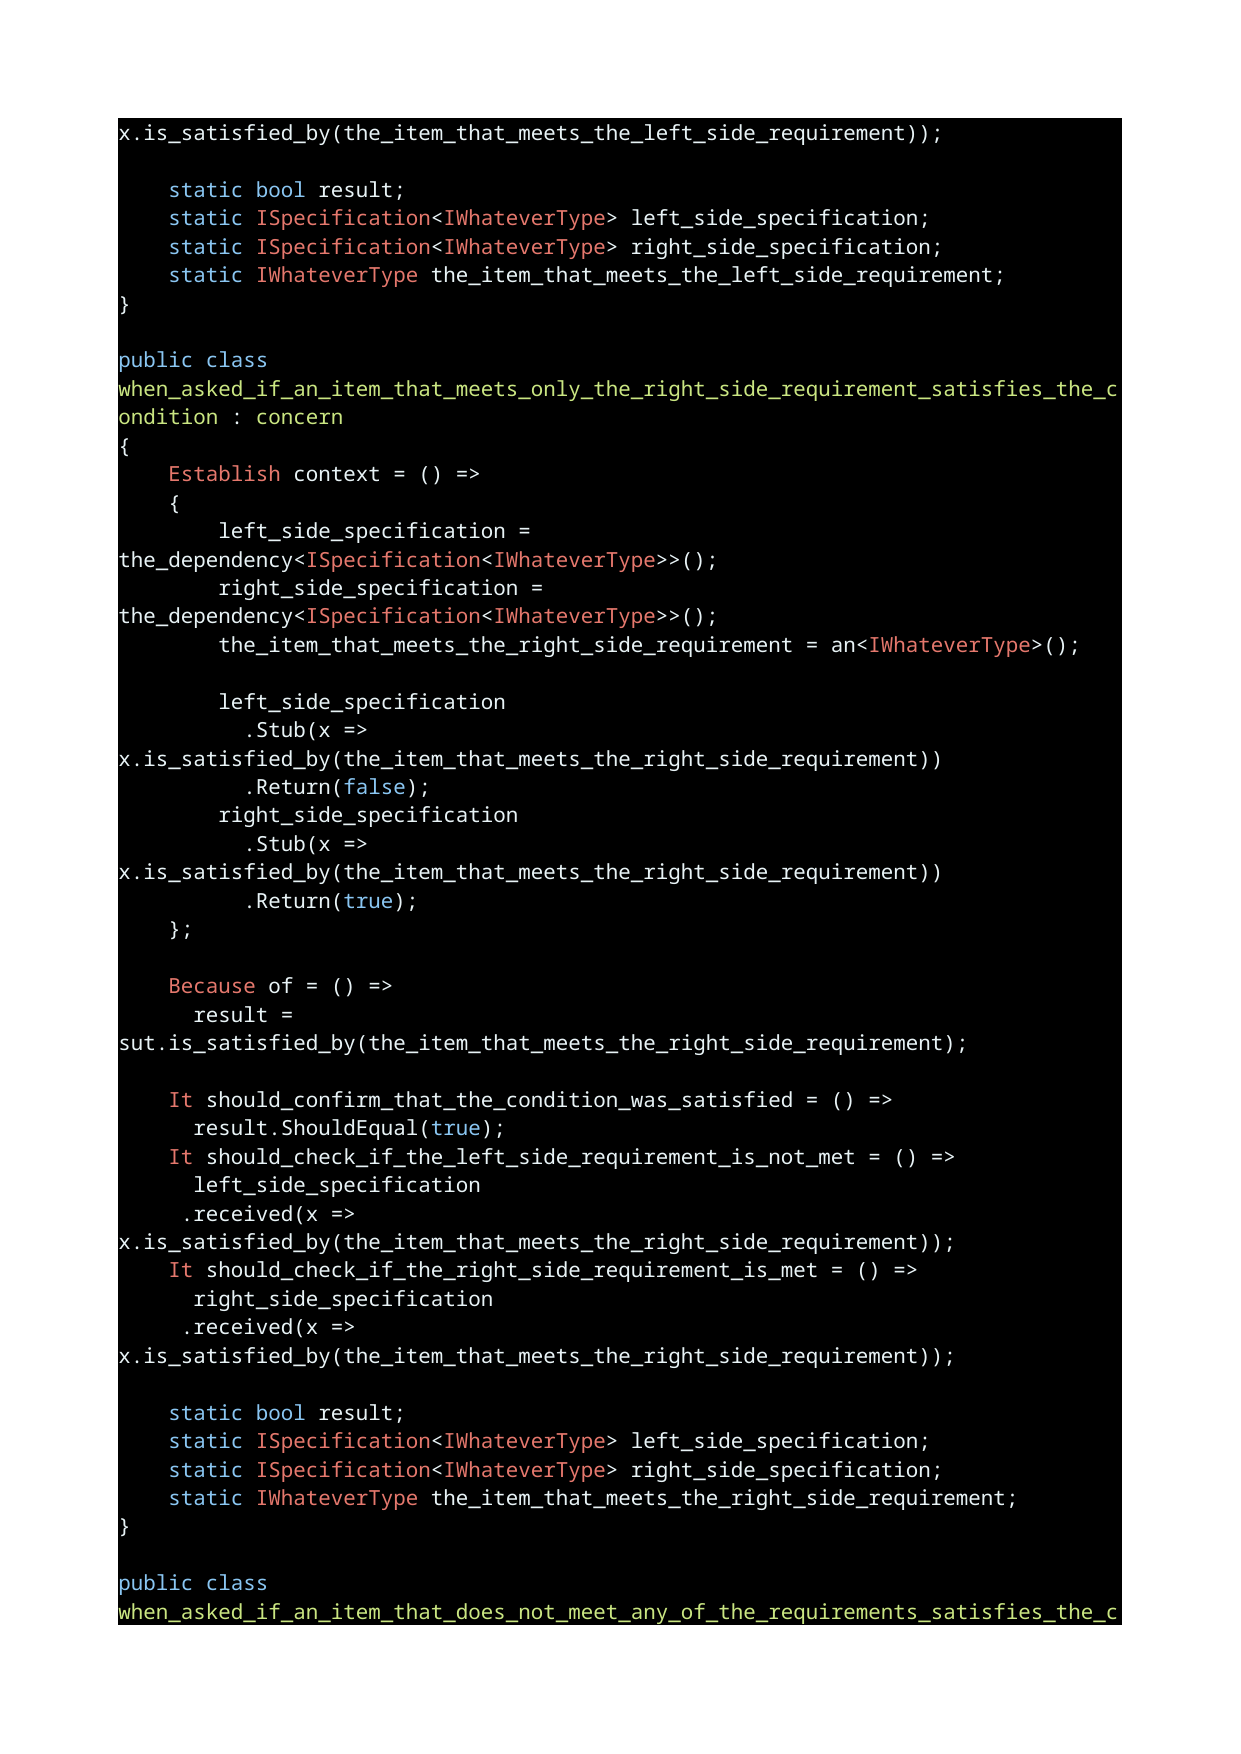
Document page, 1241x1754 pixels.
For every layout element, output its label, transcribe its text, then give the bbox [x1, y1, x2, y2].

text static IWhateverType the_item_that_meets_the_left_side_requirement; [118, 260, 1122, 289]
text public class when_asked_if_an_item_that_meets_only_the_right_side_requirement_satisfies_the_condition : concern [118, 346, 1122, 431]
text left_side_specification [118, 1170, 1122, 1199]
text { [118, 431, 1122, 459]
text static IWhateverType the_item_that_meets_the_right_side_requirement; [118, 1483, 1122, 1512]
text .received(x => x.is_satisfied_by(the_item_that_meets_the_right_side_requirement)); [118, 1312, 1122, 1369]
text static ISpecification<IWhateverType> left_side_specification; [118, 203, 1122, 232]
text static ISpecification<IWhateverType> left_side_specification; [118, 1426, 1122, 1455]
text Because of = () => [118, 971, 1122, 1000]
text static ISpecification<IWhateverType> right_side_specification; [118, 1455, 1122, 1483]
text the_item_that_meets_the_right_side_requirement = an<IWhateverType>(); [118, 630, 1122, 658]
text .Return(true); [118, 886, 1122, 914]
text It should_check_if_the_left_side_requirement_is_not_met = () => [118, 1142, 1122, 1170]
text static bool result; [118, 175, 1122, 203]
text left_side_specification [118, 687, 1122, 715]
text .Stub(x => x.is_satisfied_by(the_item_that_meets_the_right_side_requirement)) [118, 829, 1122, 886]
text result = sut.is_satisfied_by(the_item_that_meets_the_right_side_requirement); [118, 1000, 1122, 1057]
text .Return(false); [118, 772, 1122, 801]
text It should_check_if_the_right_side_requirement_is_met = () => [118, 1256, 1122, 1284]
text Establish context = () => [118, 459, 1122, 488]
text static ISpecification<IWhateverType> right_side_specification; [118, 232, 1122, 260]
text } [118, 1512, 1122, 1540]
text static bool result; [118, 1398, 1122, 1426]
text left_side_specification = the_dependency<ISpecification<IWhateverType>>(); [118, 516, 1122, 573]
text right_side_specification [118, 801, 1122, 829]
text result.ShouldEqual(true); [118, 1113, 1122, 1142]
text } [118, 289, 1122, 317]
text .Stub(x => x.is_satisfied_by(the_item_that_meets_the_right_side_requirement)) [118, 715, 1122, 772]
text right_side_specification = the_dependency<ISpecification<IWhateverType>>(); [118, 573, 1122, 630]
text }; [118, 914, 1122, 943]
text { [118, 488, 1122, 516]
text right_side_specification [118, 1284, 1122, 1312]
text x.is_satisfied_by(the_item_that_meets_the_left_side_requirement)); [118, 118, 1122, 147]
text public class when_asked_if_an_item_that_does_not_meet_any_of_the_requirements_satisfies_the_c [118, 1568, 1122, 1625]
text It should_confirm_that_the_condition_was_satisfied = () => [118, 1085, 1122, 1113]
text .received(x => x.is_satisfied_by(the_item_that_meets_the_right_side_requirement)); [118, 1199, 1122, 1256]
